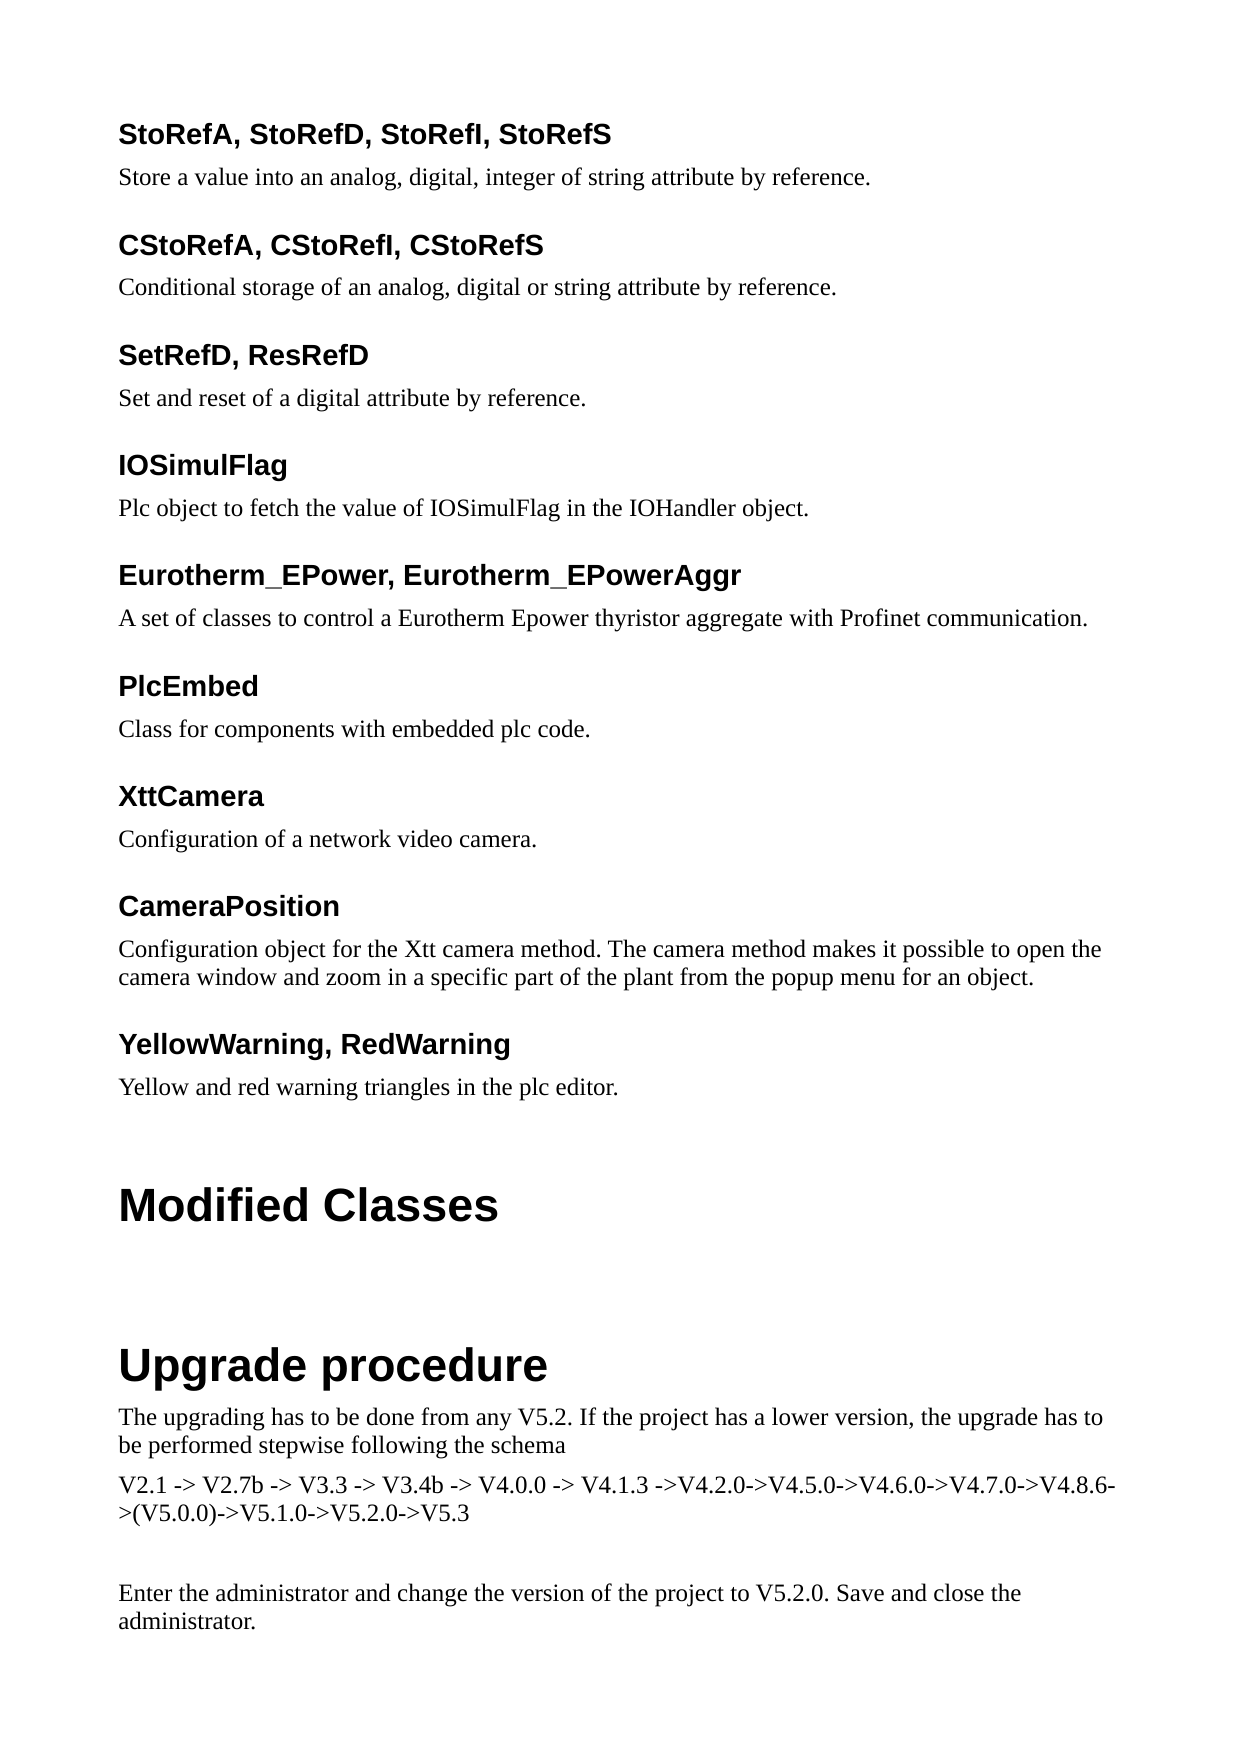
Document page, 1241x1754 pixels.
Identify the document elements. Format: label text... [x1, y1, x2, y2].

text Yellow and red warning triangles in the plc editor. [118, 1073, 1122, 1101]
text V2.1 -> V2.7b -> V3.3 -> V3.4b -> V4.0.0 -> V4.1.3 ->V4.2.0->V4.5.0->V4.6.0->V4.7.0->V4.8.6->(V5.0.0)->V5.1.0->V5.2.0->V5.3 [118, 1471, 1122, 1527]
subtitle CameraPosition [118, 890, 1122, 923]
text Store a value into an analog, digital, integer of string attribute by reference. [118, 163, 1122, 191]
text Class for components with embedded plc code. [118, 715, 1122, 742]
subtitle Eurotherm_EPower, Eurotherm_EPowerAggr [118, 559, 1122, 592]
text Plc object to fetch the value of IOSimulFlag in the IOHandler object. [118, 494, 1122, 522]
subtitle YellowWarning, RedWarning [118, 1028, 1122, 1061]
subtitle Modified Classes [118, 1179, 1122, 1231]
subtitle CStoRefA, CStoRefI, CStoRefS [118, 228, 1122, 261]
subtitle PlcEmbed [118, 670, 1122, 702]
subtitle IOSimulFlag [118, 449, 1122, 482]
text Configuration of a network video camera. [118, 825, 1122, 853]
text Set and reset of a digital attribute by reference. [118, 384, 1122, 412]
text Enter the administrator and change the version of the project to V5.2.0. Save and close the administrator. [118, 1579, 1122, 1635]
text A set of classes to control a Eurotherm Epower thyristor aggregate with Profinet communication. [118, 604, 1122, 632]
subtitle StoRefA, StoRefD, StoRefI, StoRefS [118, 118, 1122, 151]
subtitle XttCamera [118, 780, 1122, 813]
subtitle Upgrade procedure [118, 1339, 1122, 1391]
text Conditional storage of an analog, digital or string attribute by reference. [118, 273, 1122, 301]
text Configuration object for the Xtt camera method. The camera method makes it possible to open the camera window and zoom in a specific part of the plant from the popup menu for an object. [118, 935, 1122, 991]
subtitle SetRefD, ResRefD [118, 339, 1122, 371]
text The upgrading has to be done from any V5.2. If the project has a lower version, the upgrade has to be performed stepwise following the schema [118, 1403, 1122, 1459]
